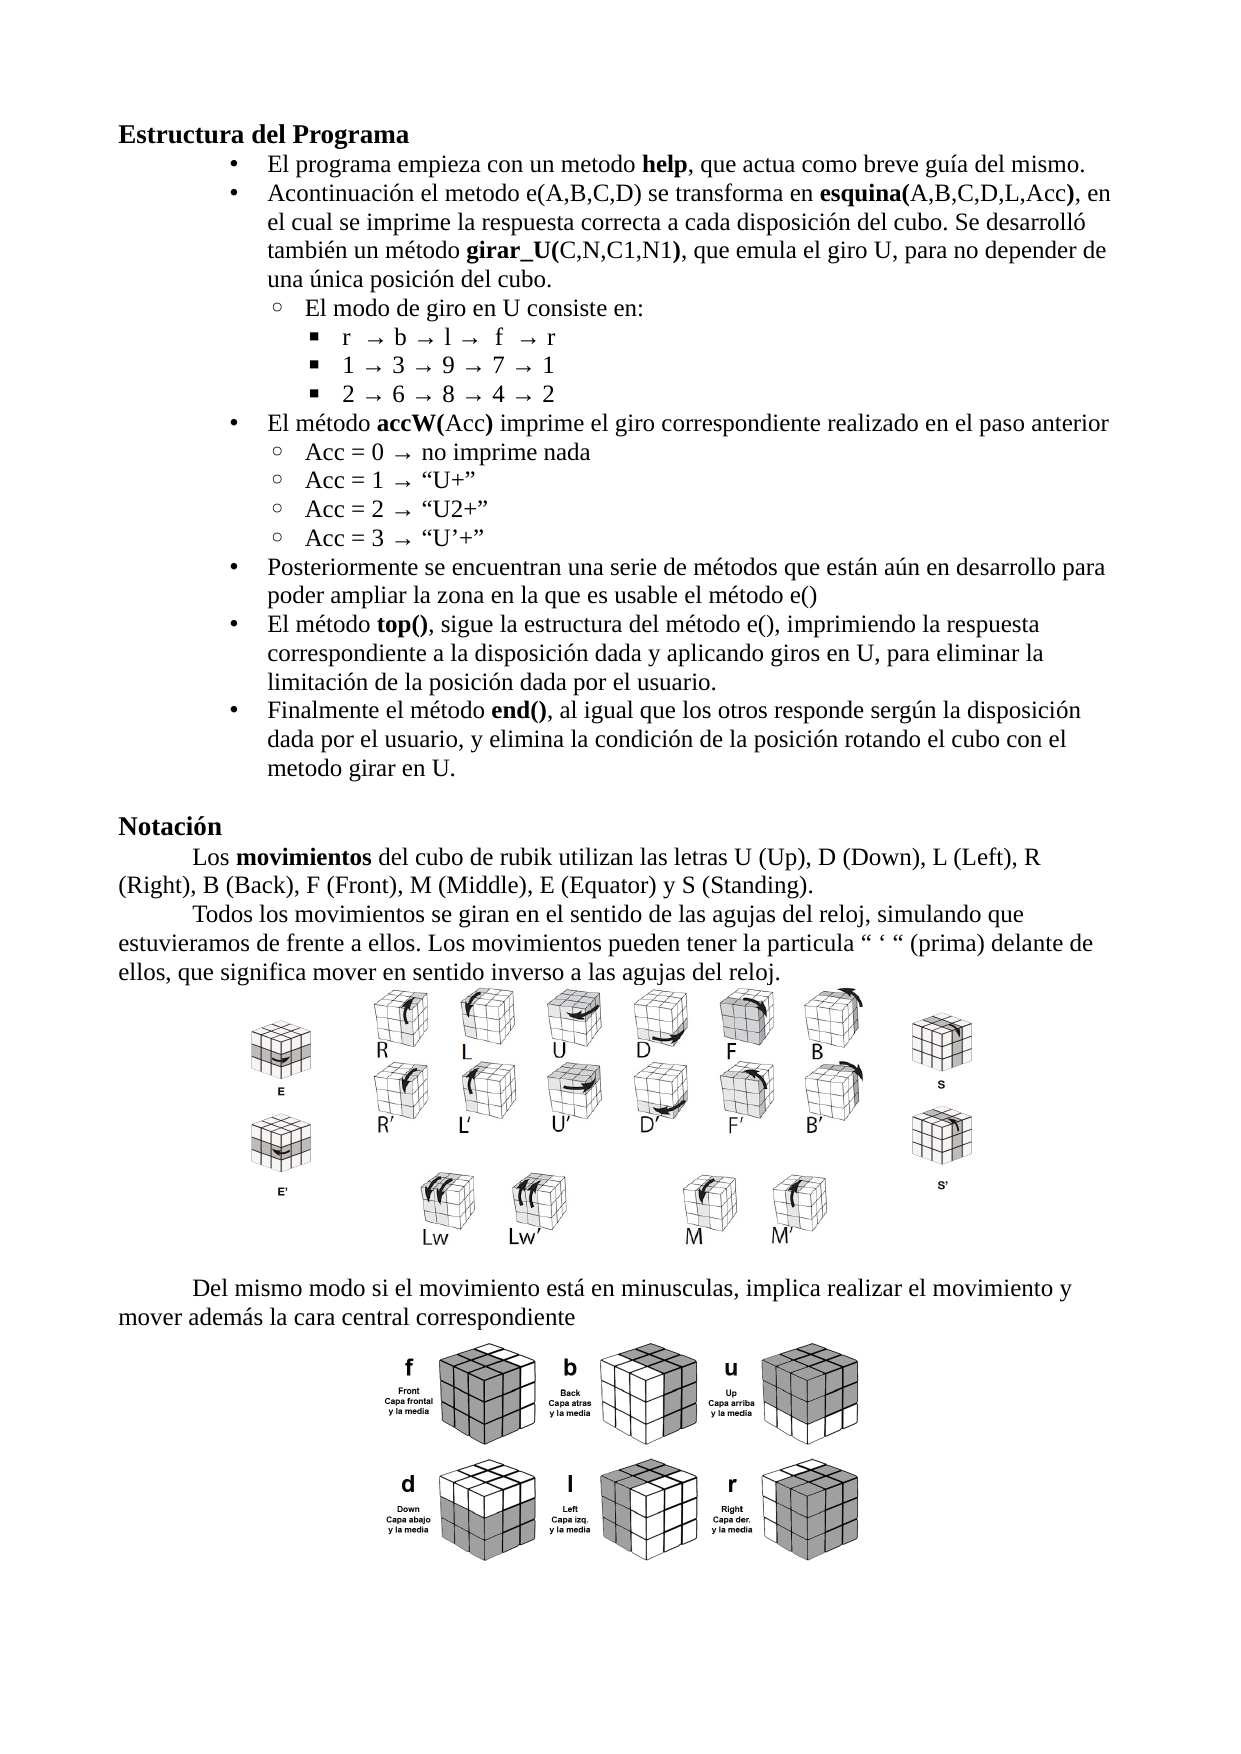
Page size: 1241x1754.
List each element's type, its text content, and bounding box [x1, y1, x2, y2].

text Notación [118, 811, 1122, 842]
list Acc = 3 → “U’+” [267, 523, 1122, 552]
text Del mismo modo si el movimiento está en minusculas, implica realizar el movimiento y mover además la cara central correspondiente [118, 1273, 1122, 1330]
list Acontinuación el metodo e(A,B,C,D) se transforma en esquina(A,B,C,D,L,Acc), en el cual se imprime la respuesta correcta a cada disposición del cubo. Se desarrolló también un método girar_U(C,N,C1,N1), que emula el giro U, para no depender de una única posición del cubo. [229, 178, 1122, 293]
list El método top(), sigue la estructura del método e(), imprimiendo la respuesta correspondiente a la disposición dada y aplicando giros en U, para eliminar la limitación de la posición dada por el usuario. [229, 609, 1122, 696]
list Acc = 0 → no imprime nada [267, 437, 1122, 466]
list Posteriormente se encuentran una serie de métodos que están aún en desarrollo para poder ampliar la zona en la que es usable el método e() [229, 552, 1122, 609]
picture [378, 1330, 862, 1573]
picture [223, 1003, 339, 1218]
list El método accW(Acc) imprime el giro correspondiente realizado en el paso anterior [229, 408, 1122, 437]
text Estructura del Programa [118, 118, 1122, 149]
list Acc = 1 → “U+” [267, 466, 1122, 494]
list 1 → 3 → 9 → 7 → 1 [304, 351, 1122, 379]
list 2 → 6 → 8 → 4 → 2 [304, 379, 1122, 408]
list El programa empieza con un metodo help, que actua como breve guía del mismo. [229, 149, 1122, 178]
picture [883, 995, 1001, 1213]
text Los movimientos del cubo de rubik utilizan las letras U (Up), D (Down), L (Left), R (Right), B (Back), F (Front), M (Middle), E (Equator) y S (Standing). [118, 842, 1122, 899]
list El modo de giro en U consiste en: [267, 293, 1122, 322]
text Todos los movimientos se giran en el sentido de las agujas del reloj, simulando que estuvieramos de frente a ellos. Los movimientos pueden tener la particula “ ‘ “ (prima) delante de ellos, que significa mover en sentido inverso a las agujas del reloj. [118, 899, 1122, 985]
list Acc = 2 → “U2+” [267, 494, 1122, 523]
list Finalmente el método end(), al igual que los otros responde sergún la disposición dada por el usuario, y elimina la condición de la posición rotando el cubo con el metodo girar en U. [229, 696, 1122, 782]
list r → b → l → f → r [304, 322, 1122, 351]
picture [370, 985, 870, 1245]
